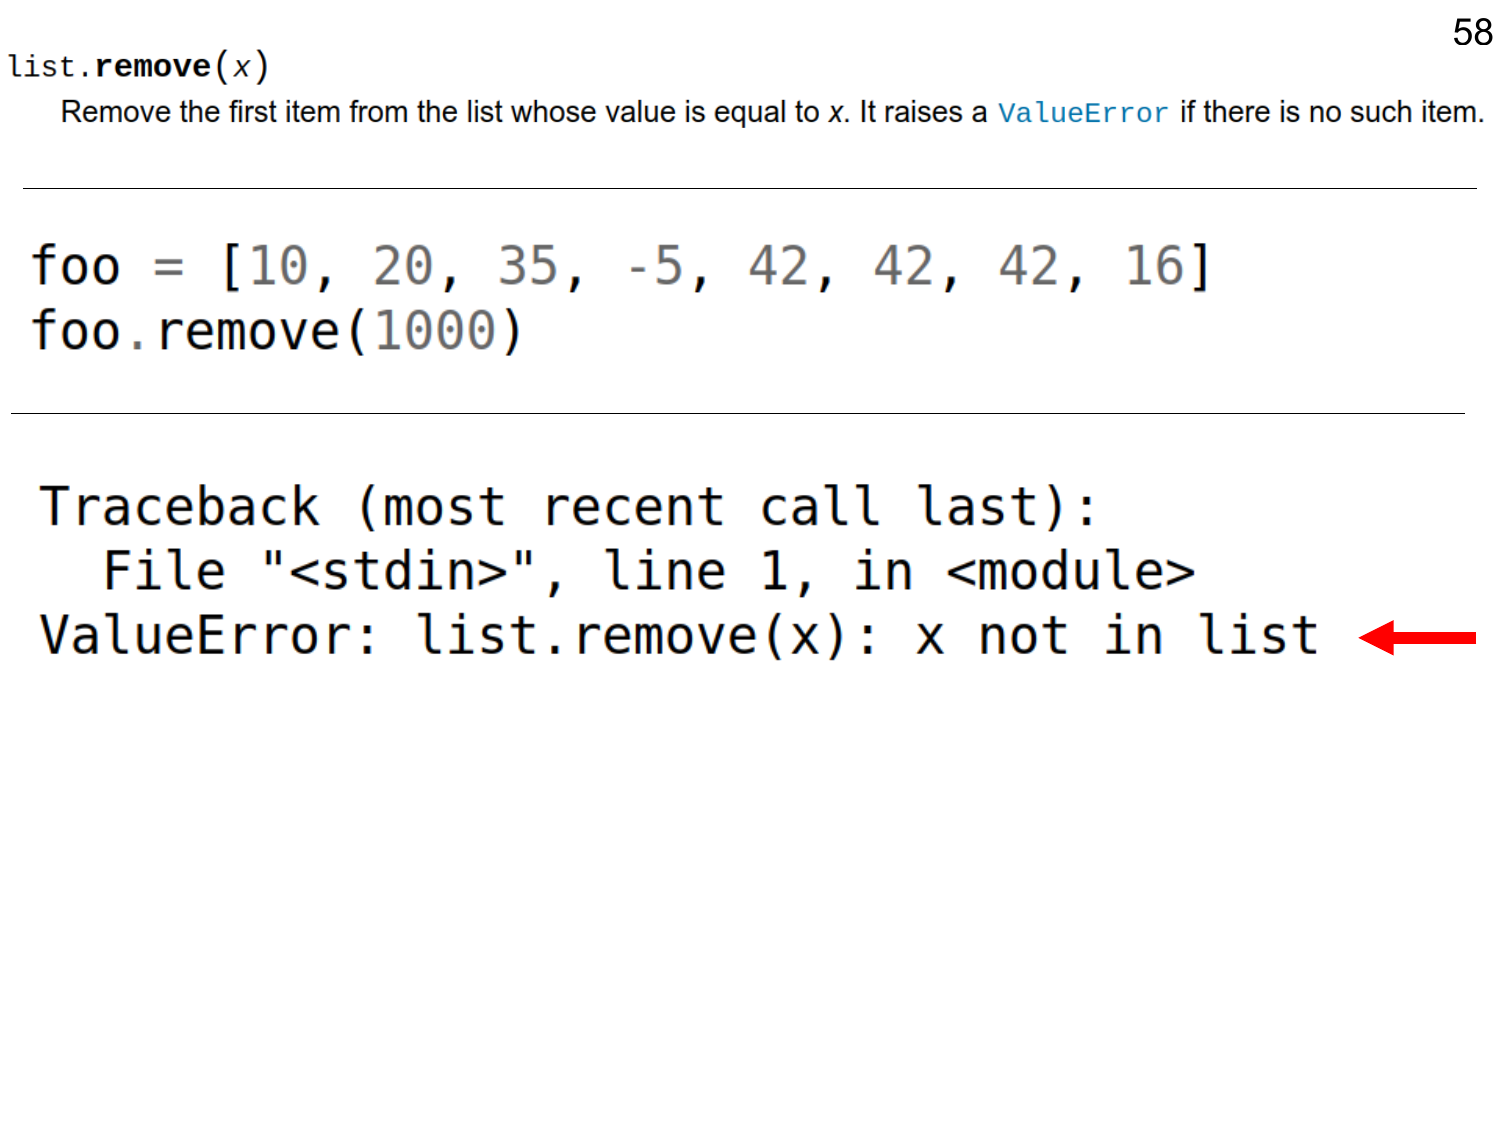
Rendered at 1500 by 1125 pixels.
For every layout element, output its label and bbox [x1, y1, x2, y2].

picture [23, 472, 1332, 676]
picture [5, 45, 1495, 142]
picture [23, 223, 1226, 367]
